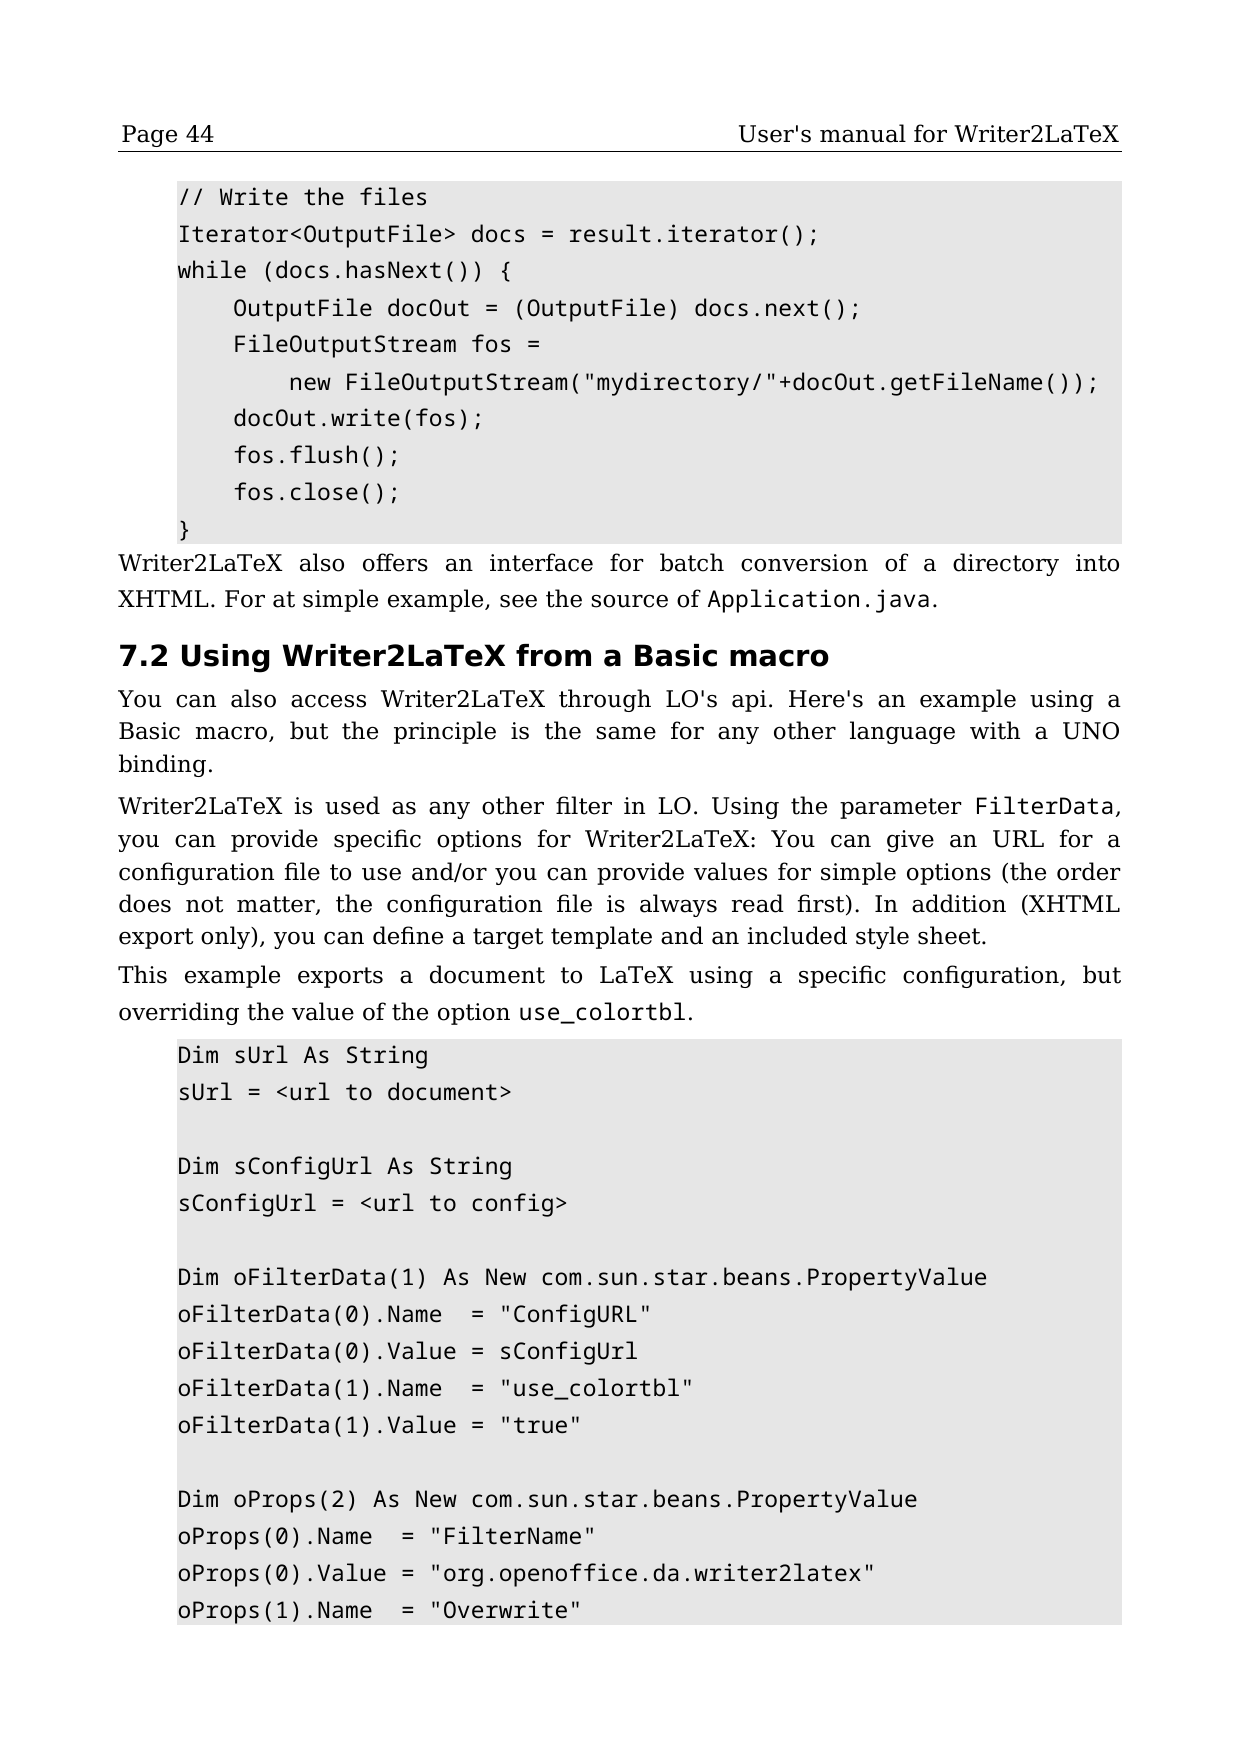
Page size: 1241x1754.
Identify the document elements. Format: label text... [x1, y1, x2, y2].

text new FileOutputStream("mydirectory/"+docOut.getFileName()); [177, 365, 1122, 396]
text You can also access Writer2LaTeX through LO's api. Here's an example using a Basic macro, but the principle is the same for any other language with a UNO binding. [118, 686, 1122, 777]
text oFilterData(0).Name = "ConfigURL" [177, 1298, 1122, 1329]
text sConfigUrl = <url to config> [177, 1187, 1122, 1218]
text FileOutputStream fos = [177, 328, 1122, 359]
subtitle Using Writer2LaTeX from a Basic macro [118, 639, 1122, 673]
text docOut.write(fos); [177, 402, 1122, 433]
text Dim oProps(2) As New com.sun.star.beans.PropertyValue [177, 1483, 1122, 1514]
text sUrl = <url to document> [177, 1076, 1122, 1107]
text Writer2LaTeX is used as any other filter in LO. Using the parameter FilterData, you can provide specific options for Writer2LaTeX: You can give an URL for a configuration file to use and/or you can provide values for simple options (the order does not matter, the configuration file is always read first). In addition (XHTML export only), you can define a target template and an included style sheet. [118, 790, 1122, 950]
text Iterator<OutputFile> docs = result.iterator(); [177, 217, 1122, 248]
text Dim oFilterData(1) As New com.sun.star.beans.PropertyValue [177, 1261, 1122, 1292]
text oProps(0).Name = "FilterName" [177, 1520, 1122, 1551]
text This example exports a document to LaTeX using a specific configuration, but overriding the value of the option use_colortbl. [118, 962, 1122, 1027]
text oFilterData(1).Value = "true" [177, 1409, 1122, 1440]
text oFilterData(0).Value = sConfigUrl [177, 1335, 1122, 1366]
text while (docs.hasNext()) { [177, 254, 1122, 286]
text fos.flush(); [177, 439, 1122, 470]
text oProps(0).Value = "org.openoffice.da.writer2latex" [177, 1557, 1122, 1588]
text fos.close(); [177, 476, 1122, 507]
text oProps(1).Name = "Overwrite" [177, 1594, 1122, 1625]
text OutputFile docOut = (OutputFile) docs.next(); [177, 291, 1122, 322]
text Dim sConfigUrl As String [177, 1150, 1122, 1181]
text oFilterData(1).Name = "use_colortbl" [177, 1372, 1122, 1403]
text } [177, 513, 1122, 544]
text Writer2LaTeX also offers an interface for batch conversion of a directory into XHTML. For at simple example, see the source of Application.java. [118, 550, 1122, 614]
text Dim sUrl As String [177, 1039, 1122, 1070]
text // Write the files [177, 181, 1122, 212]
